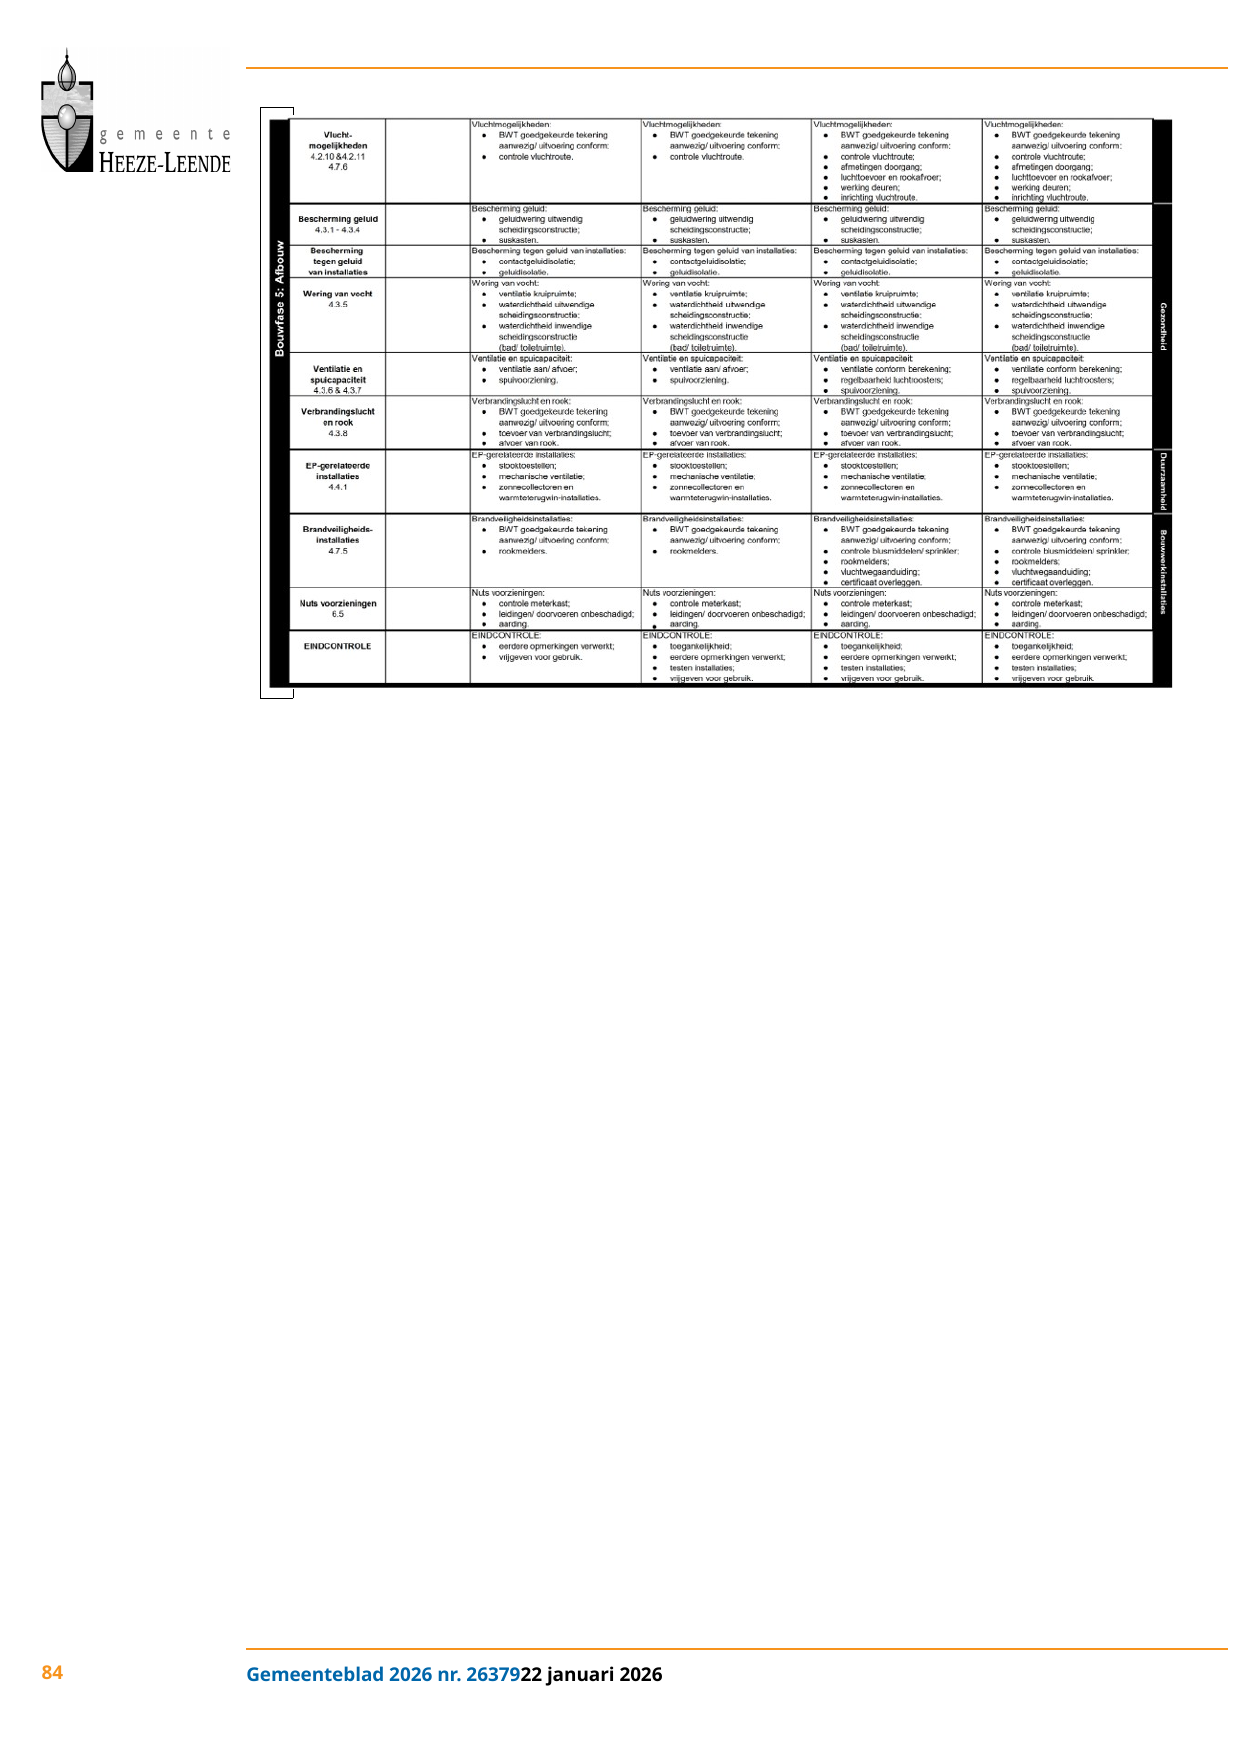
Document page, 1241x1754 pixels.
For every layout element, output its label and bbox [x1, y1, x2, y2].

picture [268, 115, 1173, 689]
picture [41, 47, 231, 172]
